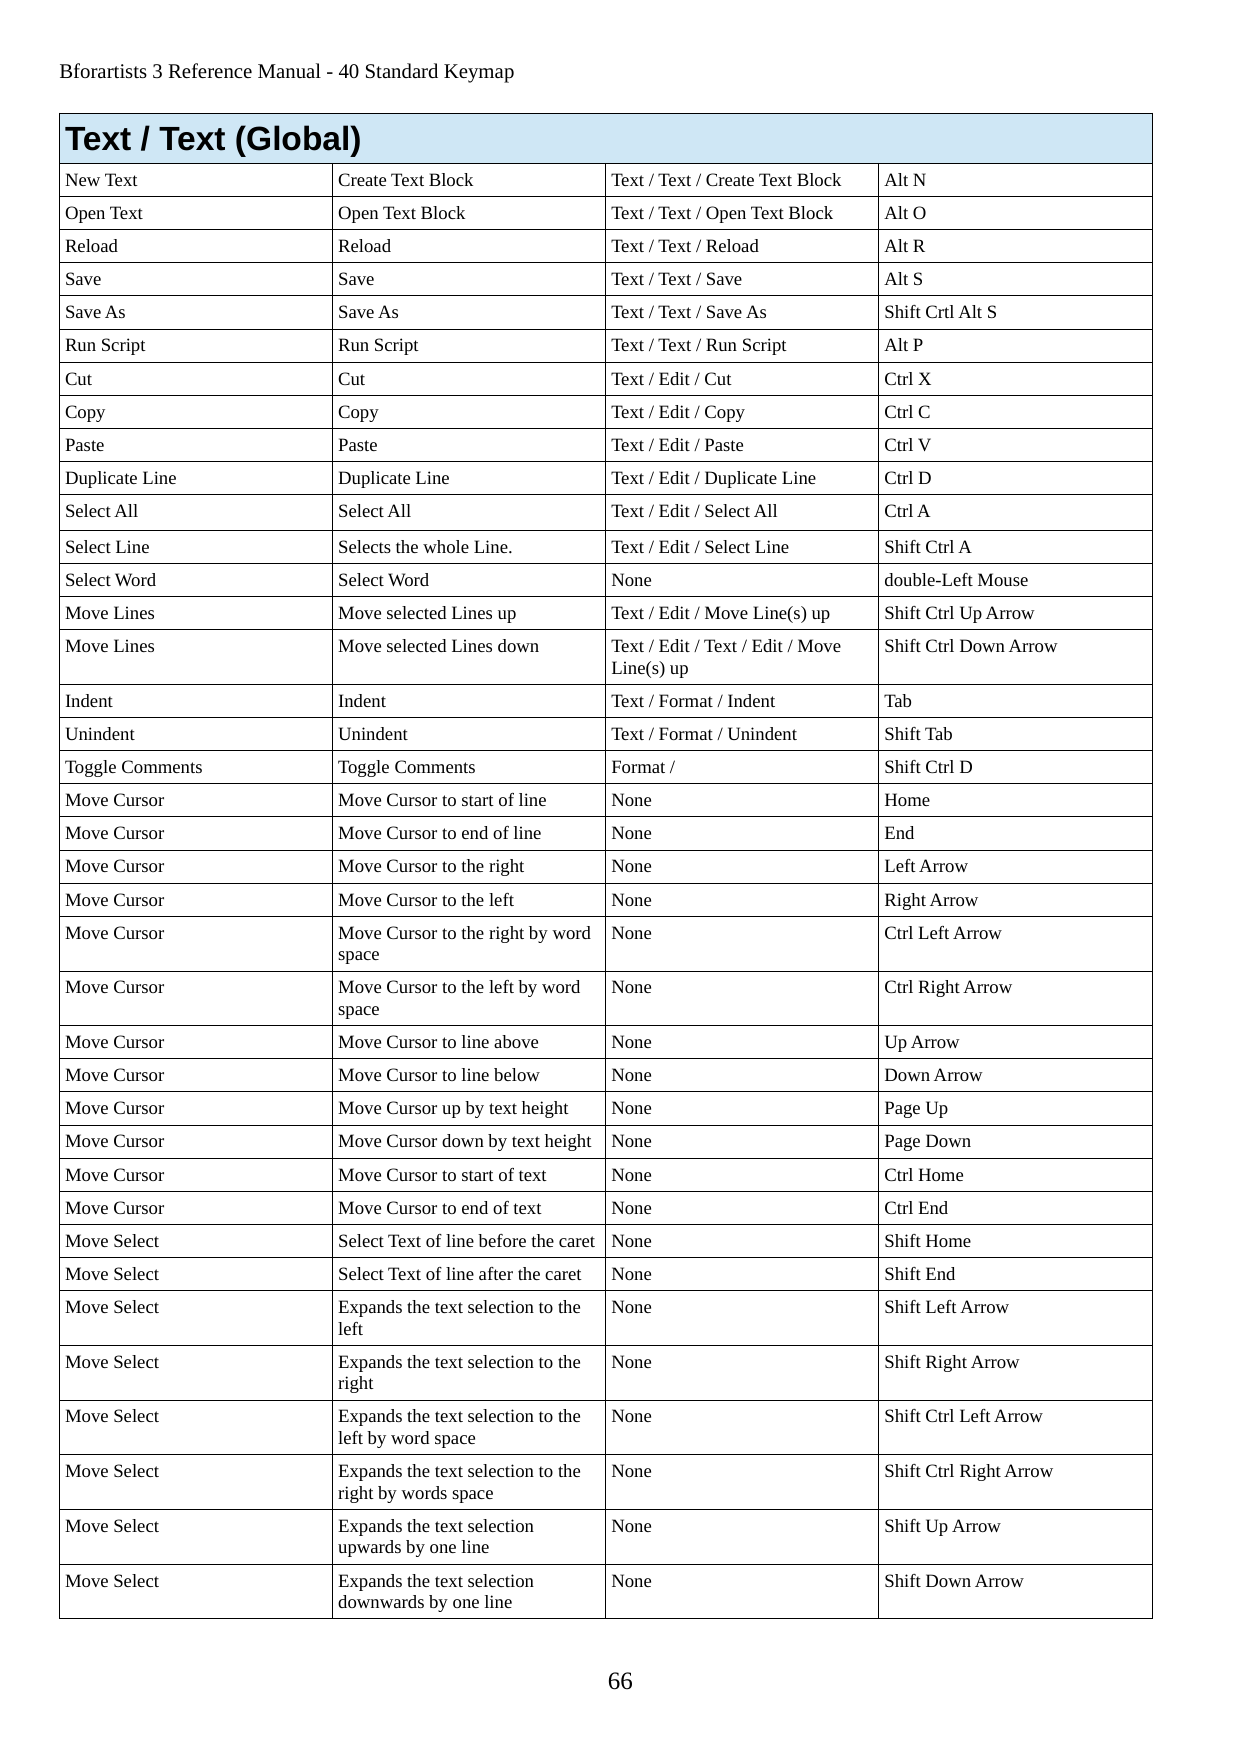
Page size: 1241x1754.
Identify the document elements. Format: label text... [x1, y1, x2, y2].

table_cell Paste [333, 429, 605, 461]
table_cell None [606, 851, 878, 883]
table_cell Duplicate Line [333, 462, 605, 494]
table_cell Text / Edit / Select Line [606, 531, 878, 563]
table_cell Alt R [879, 230, 1152, 262]
table_cell Shift End [879, 1258, 1152, 1290]
table_cell Move Cursor to the right [333, 851, 605, 883]
table_cell Ctrl End [879, 1192, 1152, 1224]
table_cell Select Text of line before the caret [333, 1225, 605, 1257]
table_cell Move Select [60, 1291, 332, 1345]
table_cell Ctrl Left Arrow [879, 917, 1152, 971]
table_cell None [606, 1258, 878, 1290]
table_cell Move selected Lines up [333, 597, 605, 629]
table_cell Copy [60, 396, 332, 428]
table_cell Expands the text selection to the left by word space [333, 1401, 605, 1454]
table_cell Shift Right Arrow [879, 1346, 1152, 1399]
table_cell Indent [60, 685, 332, 717]
table_cell Move Lines [60, 597, 332, 629]
table_cell Run Script [333, 330, 605, 362]
table_cell End [879, 817, 1152, 849]
table_cell Move Cursor [60, 917, 332, 971]
table_cell Ctrl X [879, 363, 1152, 395]
table_cell Shift Tab [879, 718, 1152, 750]
table_cell Alt S [879, 263, 1152, 295]
table_cell Select Word [60, 564, 332, 596]
table_cell Toggle Comments [60, 751, 332, 783]
table_cell Cut [60, 363, 332, 395]
table_cell Move Cursor down by text height [333, 1126, 605, 1158]
table_cell Page Up [879, 1092, 1152, 1124]
table_cell Unindent [333, 718, 605, 750]
table_cell Save [60, 263, 332, 295]
table_cell Unindent [60, 718, 332, 750]
table_cell Ctrl V [879, 429, 1152, 461]
table_cell Shift Ctrl Down Arrow [879, 630, 1152, 684]
table_cell Indent [333, 685, 605, 717]
table_cell Save [333, 263, 605, 295]
table_cell None [606, 1455, 878, 1509]
table_cell Expands the text selection to the right by words space [333, 1455, 605, 1509]
table_cell Move Cursor to end of line [333, 817, 605, 849]
table_cell Open Text Block [333, 197, 605, 229]
table_cell None [606, 1059, 878, 1091]
table_cell Move Cursor to line above [333, 1026, 605, 1058]
table_cell Ctrl C [879, 396, 1152, 428]
table_cell Reload [333, 230, 605, 262]
table_cell Text / Text / Save As [606, 296, 878, 328]
table_cell Up Arrow [879, 1026, 1152, 1058]
table_cell None [606, 1192, 878, 1224]
table_cell Text / Text / Save [606, 263, 878, 295]
table_cell Move Cursor to start of text [333, 1159, 605, 1191]
table_cell Shift Crtl Alt S [879, 296, 1152, 328]
table_cell Ctrl A [879, 495, 1152, 530]
table_cell Select Text of line after the caret [333, 1258, 605, 1290]
table_cell Text / Edit / Cut [606, 363, 878, 395]
table_cell Move Select [60, 1565, 332, 1618]
table_cell None [606, 1346, 878, 1399]
table_cell Move Cursor to start of line [333, 784, 605, 816]
table_cell Format / [606, 751, 878, 783]
table_cell Move Cursor to the right by word space [333, 917, 605, 971]
table_cell Ctrl Right Arrow [879, 972, 1152, 1025]
table_cell Text / Edit / Duplicate Line [606, 462, 878, 494]
table_cell None [606, 1291, 878, 1345]
table_cell Move Cursor [60, 1059, 332, 1091]
table_cell None [606, 972, 878, 1025]
table_cell Select Word [333, 564, 605, 596]
table_cell Run Script [60, 330, 332, 362]
table_cell Cut [333, 363, 605, 395]
table_header Text / Text (Global) [60, 114, 1152, 163]
table_cell None [606, 817, 878, 849]
table_cell Move Select [60, 1401, 332, 1454]
table_cell Left Arrow [879, 851, 1152, 883]
table_cell None [606, 1092, 878, 1124]
table_cell Move Cursor [60, 784, 332, 816]
table_cell Down Arrow [879, 1059, 1152, 1091]
table_cell Alt N [879, 164, 1152, 196]
table_cell None [606, 784, 878, 816]
table_cell Text / Edit / Copy [606, 396, 878, 428]
table_cell None [606, 884, 878, 916]
table_cell Move selected Lines down [333, 630, 605, 684]
table_cell Text / Text / Run Script [606, 330, 878, 362]
table_cell Shift Ctrl A [879, 531, 1152, 563]
table_cell Move Cursor to the left [333, 884, 605, 916]
table_cell None [606, 1126, 878, 1158]
table_cell Ctrl Home [879, 1159, 1152, 1191]
table_cell Text / Edit / Text / Edit / Move Line(s) up [606, 630, 878, 684]
table_cell Toggle Comments [333, 751, 605, 783]
table_cell Move Cursor [60, 1192, 332, 1224]
table_cell Move Cursor [60, 851, 332, 883]
table_cell Text / Format / Unindent [606, 718, 878, 750]
table_cell Text / Text / Open Text Block [606, 197, 878, 229]
table_cell Text / Edit / Select All [606, 495, 878, 530]
table_cell Move Cursor [60, 1092, 332, 1124]
table_cell Shift Left Arrow [879, 1291, 1152, 1345]
table_cell None [606, 1401, 878, 1454]
table_cell Text / Text / Create Text Block [606, 164, 878, 196]
table_cell Shift Up Arrow [879, 1510, 1152, 1564]
table_cell Move Cursor [60, 817, 332, 849]
table_cell Shift Ctrl Left Arrow [879, 1401, 1152, 1454]
table_cell Expands the text selection upwards by one line [333, 1510, 605, 1564]
table_cell Save As [60, 296, 332, 328]
table_cell Selects the whole Line. [333, 531, 605, 563]
table_cell Move Select [60, 1510, 332, 1564]
table_cell Move Cursor [60, 1026, 332, 1058]
table_cell Open Text [60, 197, 332, 229]
table_cell Copy [333, 396, 605, 428]
table_cell Move Cursor to end of text [333, 1192, 605, 1224]
table_cell double-Left Mouse [879, 564, 1152, 596]
table_cell Shift Ctrl Up Arrow [879, 597, 1152, 629]
table_cell Move Cursor [60, 1159, 332, 1191]
table_cell Move Cursor [60, 1126, 332, 1158]
table_cell None [606, 917, 878, 971]
table_cell Select All [333, 495, 605, 530]
table_cell None [606, 1225, 878, 1257]
table_cell Text / Text / Reload [606, 230, 878, 262]
table_cell Move Cursor [60, 884, 332, 916]
table_cell Shift Home [879, 1225, 1152, 1257]
table_cell None [606, 1026, 878, 1058]
table_cell Move Cursor to line below [333, 1059, 605, 1091]
table_cell Save As [333, 296, 605, 328]
table_cell None [606, 564, 878, 596]
table_cell Ctrl D [879, 462, 1152, 494]
table_cell Expands the text selection downwards by one line [333, 1565, 605, 1618]
table_cell Text / Edit / Move Line(s) up [606, 597, 878, 629]
table_cell Duplicate Line [60, 462, 332, 494]
table_cell Move Lines [60, 630, 332, 684]
table_cell Tab [879, 685, 1152, 717]
table_cell Expands the text selection to the right [333, 1346, 605, 1399]
table_cell Alt O [879, 197, 1152, 229]
table_cell Move Select [60, 1258, 332, 1290]
table_cell Reload [60, 230, 332, 262]
table_cell Expands the text selection to the left [333, 1291, 605, 1345]
table_cell Move Cursor to the left by word space [333, 972, 605, 1025]
table_cell New Text [60, 164, 332, 196]
table_cell Shift Ctrl Right Arrow [879, 1455, 1152, 1509]
table_cell None [606, 1159, 878, 1191]
table_cell None [606, 1510, 878, 1564]
table_cell Create Text Block [333, 164, 605, 196]
table_cell Shift Down Arrow [879, 1565, 1152, 1618]
table_cell Select Line [60, 531, 332, 563]
table_cell Paste [60, 429, 332, 461]
table_cell Right Arrow [879, 884, 1152, 916]
table_cell None [606, 1565, 878, 1618]
table_cell Alt P [879, 330, 1152, 362]
table_cell Text / Format / Indent [606, 685, 878, 717]
table_cell Page Down [879, 1126, 1152, 1158]
table_cell Move Select [60, 1346, 332, 1399]
table_cell Move Select [60, 1225, 332, 1257]
table_cell Text / Edit / Paste [606, 429, 878, 461]
table_cell Move Select [60, 1455, 332, 1509]
table_cell Home [879, 784, 1152, 816]
table_cell Move Cursor [60, 972, 332, 1025]
table_cell Shift Ctrl D [879, 751, 1152, 783]
table_cell Select All [60, 495, 332, 530]
table_cell Move Cursor up by text height [333, 1092, 605, 1124]
